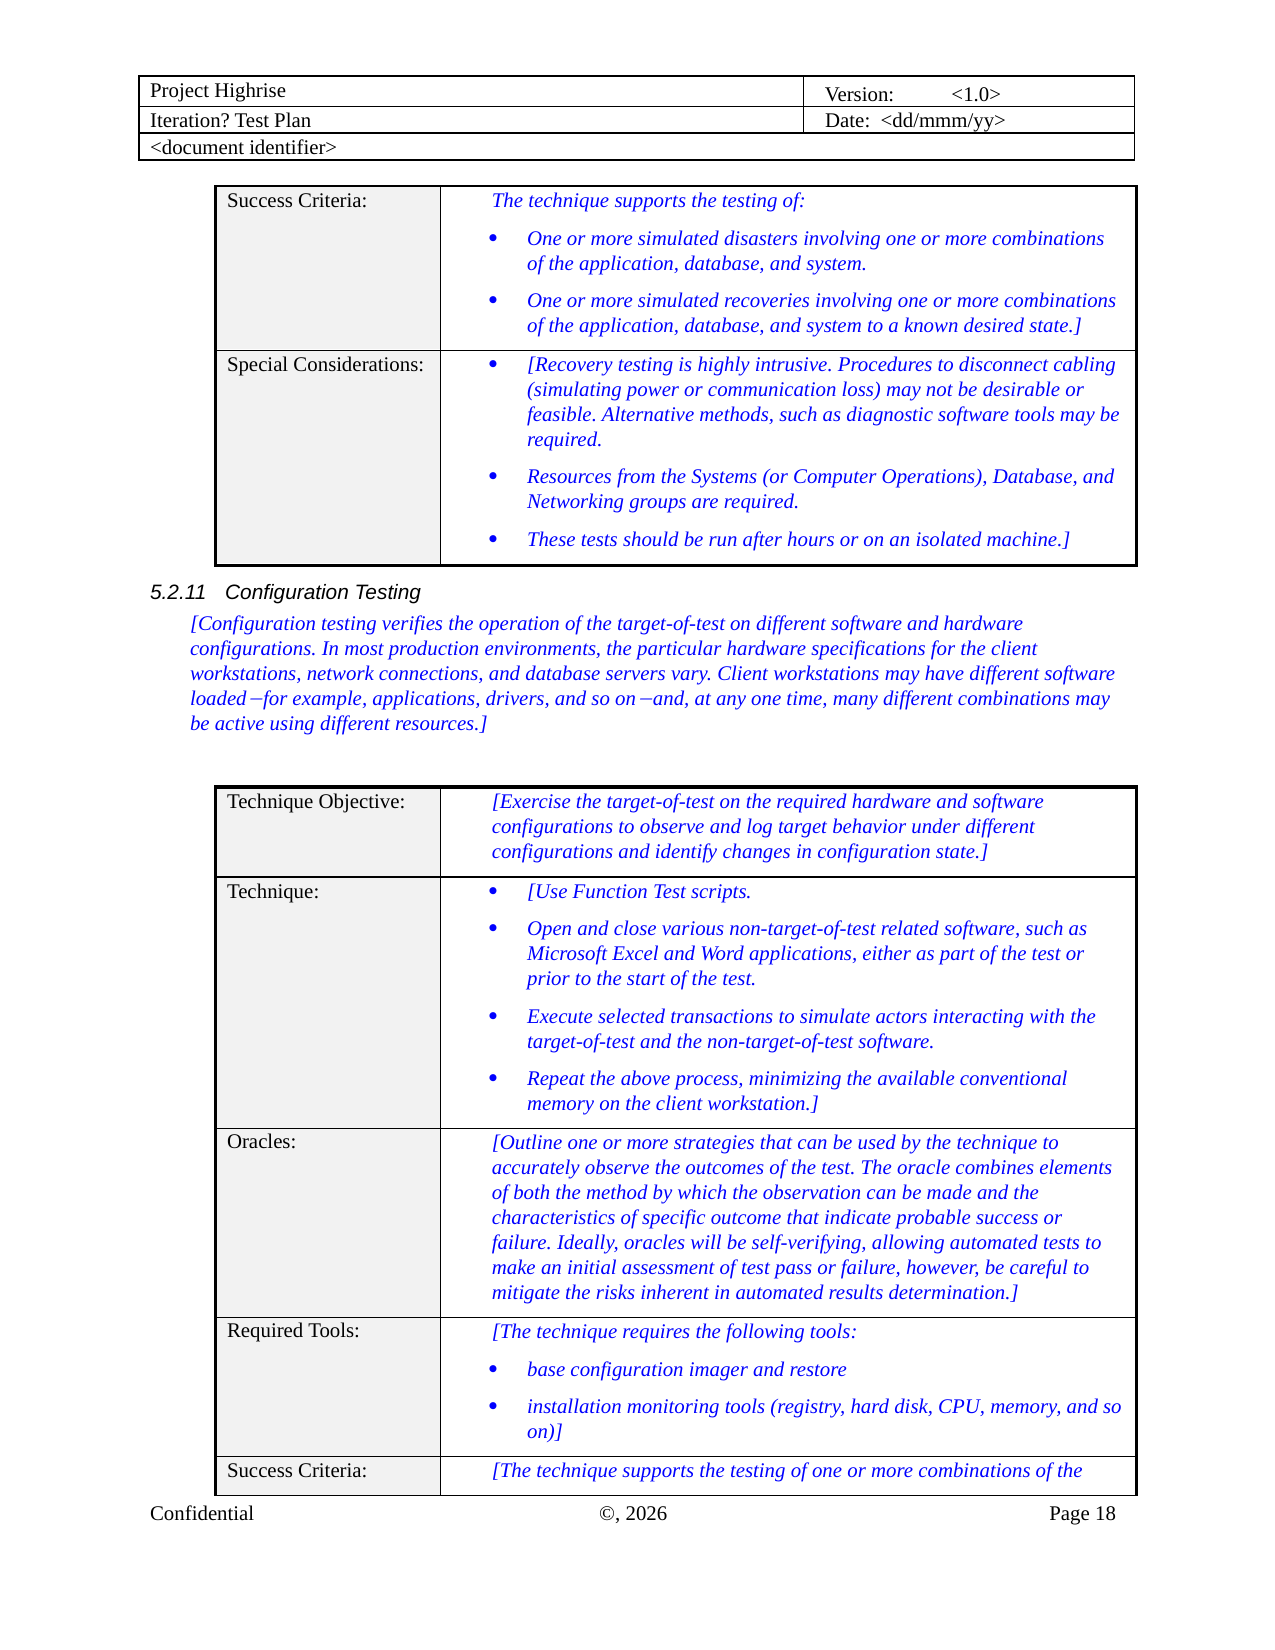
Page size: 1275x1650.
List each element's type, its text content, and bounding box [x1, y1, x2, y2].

subtitle Configuration Testing [150, 579, 1125, 604]
table_cell Special Considerations: [217, 351, 440, 563]
table_cell [The technique requires the following tools: base configuration imager and restore installation monitoring tools (registry, hard disk, CPU, memory, and so on)] [441, 1318, 1135, 1456]
table_cell The technique supports the testing of: One or more simulated disasters involving one or more combinations of the application, database, and system. One or more simulated recoveries involving one or more combinations of the application, database, and system to a known desired state.] [441, 187, 1135, 349]
table_cell Success Criteria: [217, 1457, 440, 1495]
table_cell Oracles: [217, 1129, 440, 1317]
table_header [Exercise the target-of-test on the required hardware and software configurations to observe and log target behavior under different configurations and identify changes in configuration state.] [441, 789, 1135, 876]
table_cell [Use Function Test scripts. Open and close various non-target-of-test related software, such as Microsoft Excel and Word applications, either as part of the test or prior to the start of the test. Execute selected transactions to simulate actors interacting with the target-of-test and the non-target-of-test software. Repeat the above process, minimizing the available conventional memory on the client workstation.] [441, 878, 1135, 1128]
table_cell [The technique supports the testing of one or more combinations of the [441, 1457, 1135, 1495]
table_cell Success Criteria: [217, 187, 440, 349]
table_header Technique Objective: [217, 789, 440, 876]
table_cell Required Tools: [217, 1318, 440, 1456]
table_cell [Outline one or more strategies that can be used by the technique to accurately observe the outcomes of the test. The oracle combines elements of both the method by which the observation can be made and the characteristics of specific outcome that indicate probable success or failure. Ideally, oracles will be self-verifying, allowing automated tests to make an initial assessment of test pass or failure, however, be careful to mitigate the risks inherent in automated results determination.] [441, 1129, 1135, 1317]
text [Configuration testing verifies the operation of the target-of-test on different software and hardware configurations. In most production environments, the particular hardware specifications for the client workstations, network connections, and database servers vary. Client workstations may have different software loadedfor example, applications, drivers, and so onand, at any one time, many different combinations may be active using different resources.] [190, 610, 1125, 735]
table_cell Technique: [217, 878, 440, 1128]
table_cell [Recovery testing is highly intrusive. Procedures to disconnect cabling (simulating power or communication loss) may not be desirable or feasible. Alternative methods, such as diagnostic software tools may be required. Resources from the Systems (or Computer Operations), Database, and Networking groups are required. These tests should be run after hours or on an isolated machine.] [441, 351, 1135, 563]
